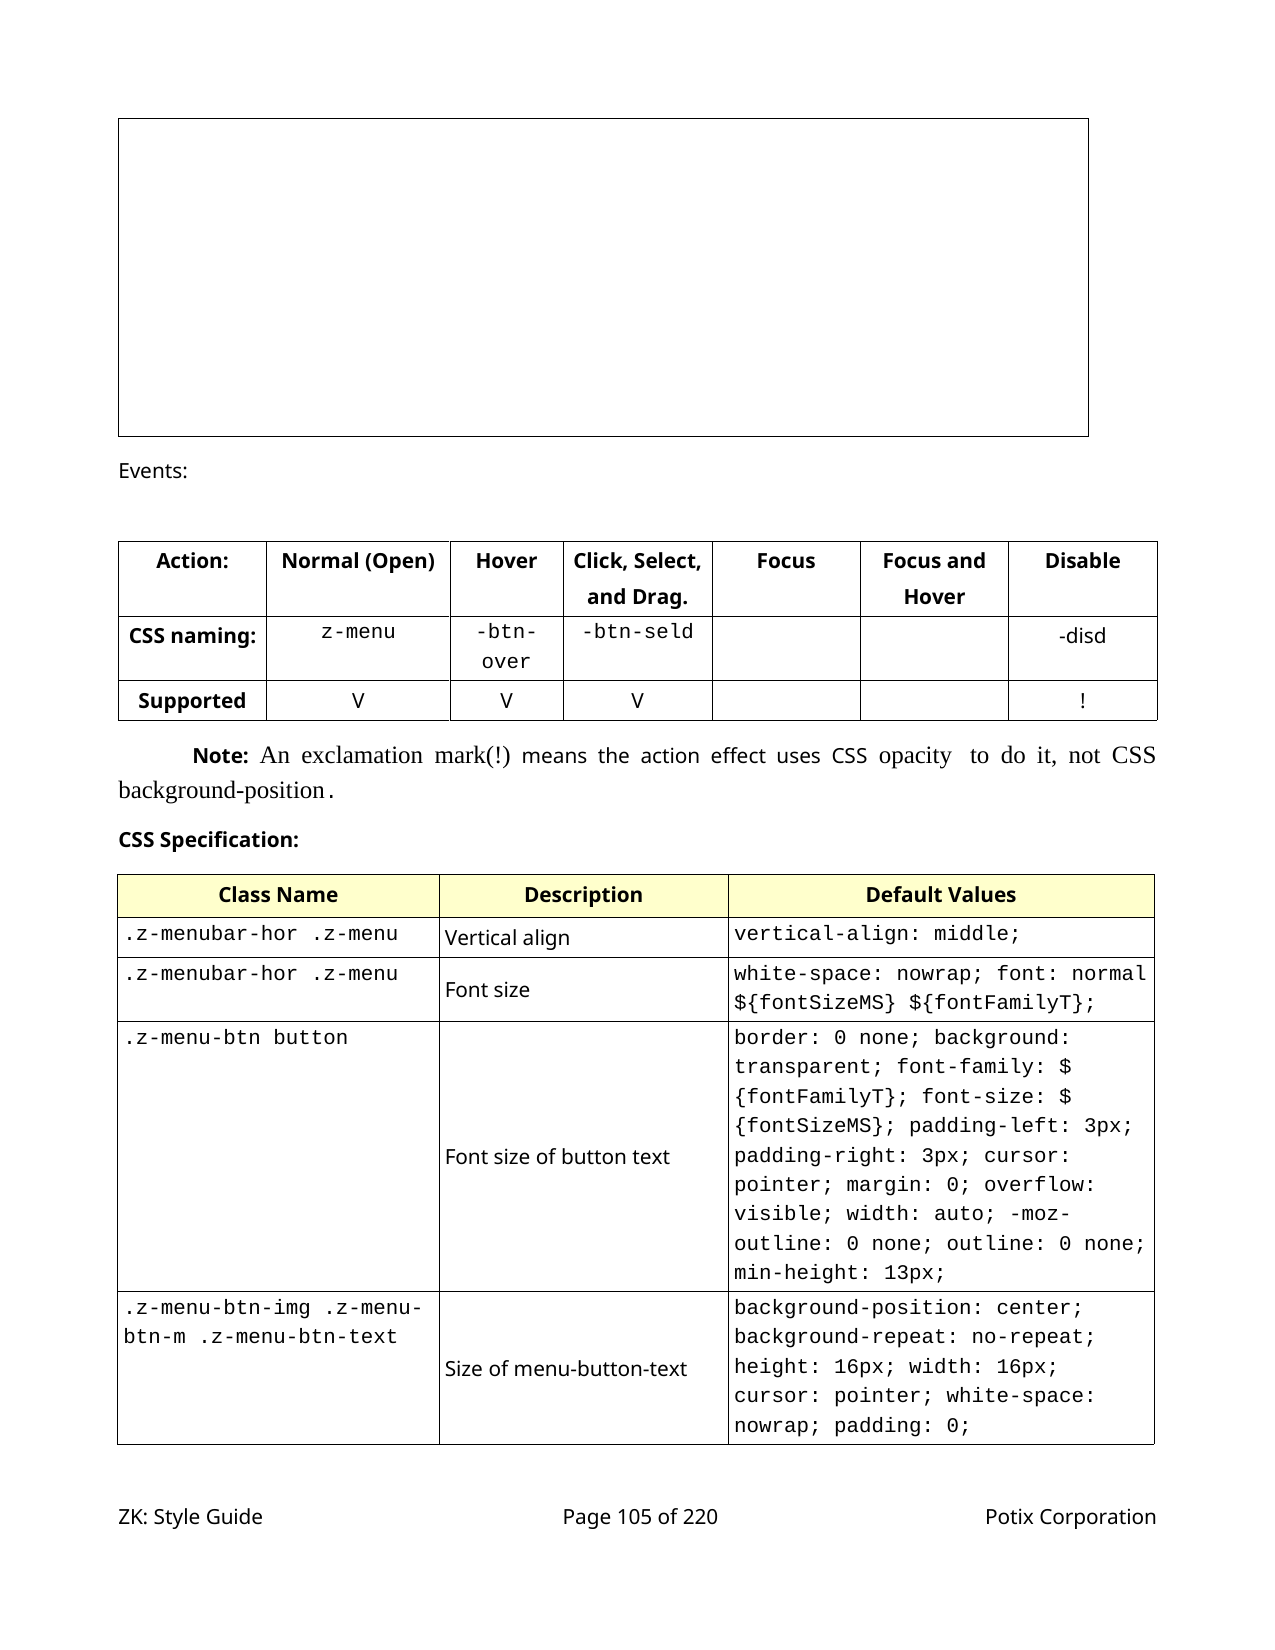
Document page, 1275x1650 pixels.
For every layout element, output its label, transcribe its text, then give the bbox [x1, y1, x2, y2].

table_cell Font size [440, 958, 728, 1021]
table_cell -btn-over [451, 617, 563, 680]
table_cell V [564, 681, 712, 720]
table_cell Size of menu-button-text [440, 1292, 728, 1444]
table_header Click, Select, and Drag. [564, 542, 712, 616]
table_cell background-position: center; background-repeat: no-repeat; height: 16px; width: 16px; cursor: pointer; white-space: nowrap; padding: 0; [729, 1292, 1154, 1444]
table_cell -btn-seld [564, 617, 712, 680]
table_cell [861, 681, 1008, 720]
text CSS Specification: [118, 825, 1157, 853]
table_cell V [267, 681, 449, 720]
table_header Hover [451, 542, 563, 616]
table_cell .z-menu-btn-img .z-menu-btn-m .z-menu-btn-text [118, 1292, 439, 1444]
table_cell .z-menubar-hor .z-menu [118, 918, 439, 957]
table_cell [713, 617, 860, 680]
table_cell .z-menu-btn button [118, 1022, 439, 1291]
table_cell .z-menubar-hor .z-menu [118, 958, 439, 1021]
table_header Focus [713, 542, 860, 616]
table_cell Supported [119, 681, 266, 720]
table_cell white-space: nowrap; font: normal ${fontSizeMS} ${fontFamilyT}; [729, 958, 1154, 1021]
table_cell ! [1009, 681, 1157, 720]
table_header Normal (Open) [267, 542, 449, 616]
table_cell Font size of button text [440, 1022, 728, 1291]
text Events: [118, 457, 1157, 520]
table_header Focus and Hover [861, 542, 1008, 616]
table_cell V [451, 681, 563, 720]
table_cell [861, 617, 1008, 680]
table_cell Vertical align [440, 918, 728, 957]
table_header Action: [119, 542, 266, 616]
table_cell CSS naming: [119, 617, 266, 680]
table_header Class Name [118, 875, 439, 917]
table_cell z-menu [267, 617, 449, 680]
table_header Default Values [729, 875, 1154, 917]
table_cell vertical-align: middle; [729, 918, 1154, 957]
text Note: An exclamation mark(!) means the action effect uses CSS opacity to do it, not CSS background-position. [118, 741, 1157, 805]
table_header Disable [1009, 542, 1157, 616]
table_header Description [440, 875, 728, 917]
table_cell -disd [1009, 617, 1157, 680]
table_cell [119, 119, 1088, 436]
table_cell border: 0 none; background: transparent; font-family: ${fontFamilyT}; font-size: ${fontSizeMS}; padding-left: 3px; padding-right: 3px; cursor: pointer; margin: 0; overflow: visible; width: auto; -moz-outline: 0 none; outline: 0 none; min-height: 13px; [729, 1022, 1154, 1291]
table_cell [713, 681, 860, 720]
